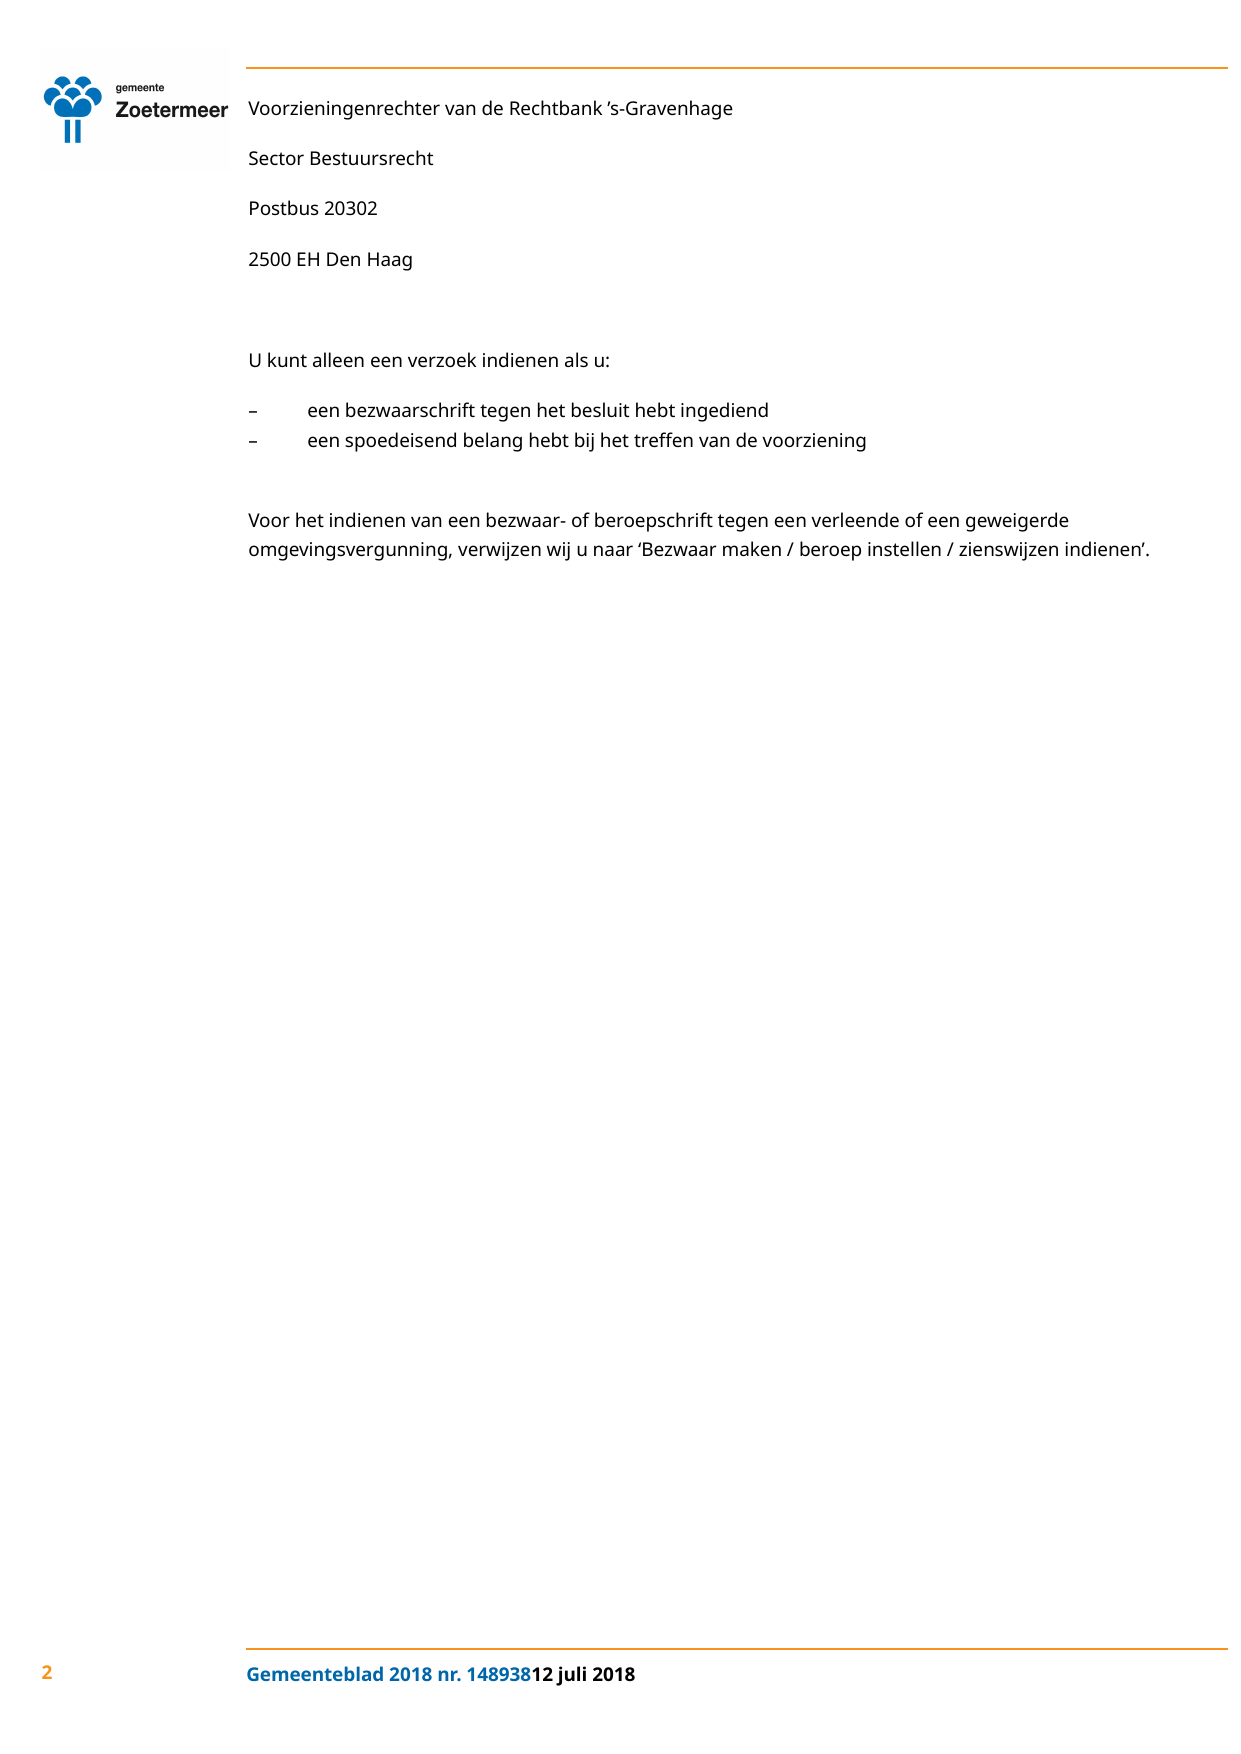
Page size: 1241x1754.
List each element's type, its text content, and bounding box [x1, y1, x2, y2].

text Sector Bestuursrecht [248, 145, 1152, 171]
text 2500 EH Den Haag [248, 246, 1152, 272]
text Voorzieningenrechter van de Rechtbank ’s-Gravenhage [248, 95, 1152, 121]
list een bezwaarschrift tegen het besluit hebt ingediend [248, 397, 1152, 423]
list een spoedeisend belang hebt bij het treffen van de voorziening [248, 427, 1152, 453]
text U kunt alleen een verzoek indienen als u: [248, 347, 1152, 373]
text Voor het indienen van een bezwaar- of beroepschrift tegen een verleende of een geweigerde omgevingsvergunning, verwijzen wij u naar ‘Bezwaar maken / beroep instellen / zienswijzen indienen’. [248, 507, 1152, 562]
text Postbus 20302 [248, 196, 1152, 221]
picture [41, 47, 231, 172]
